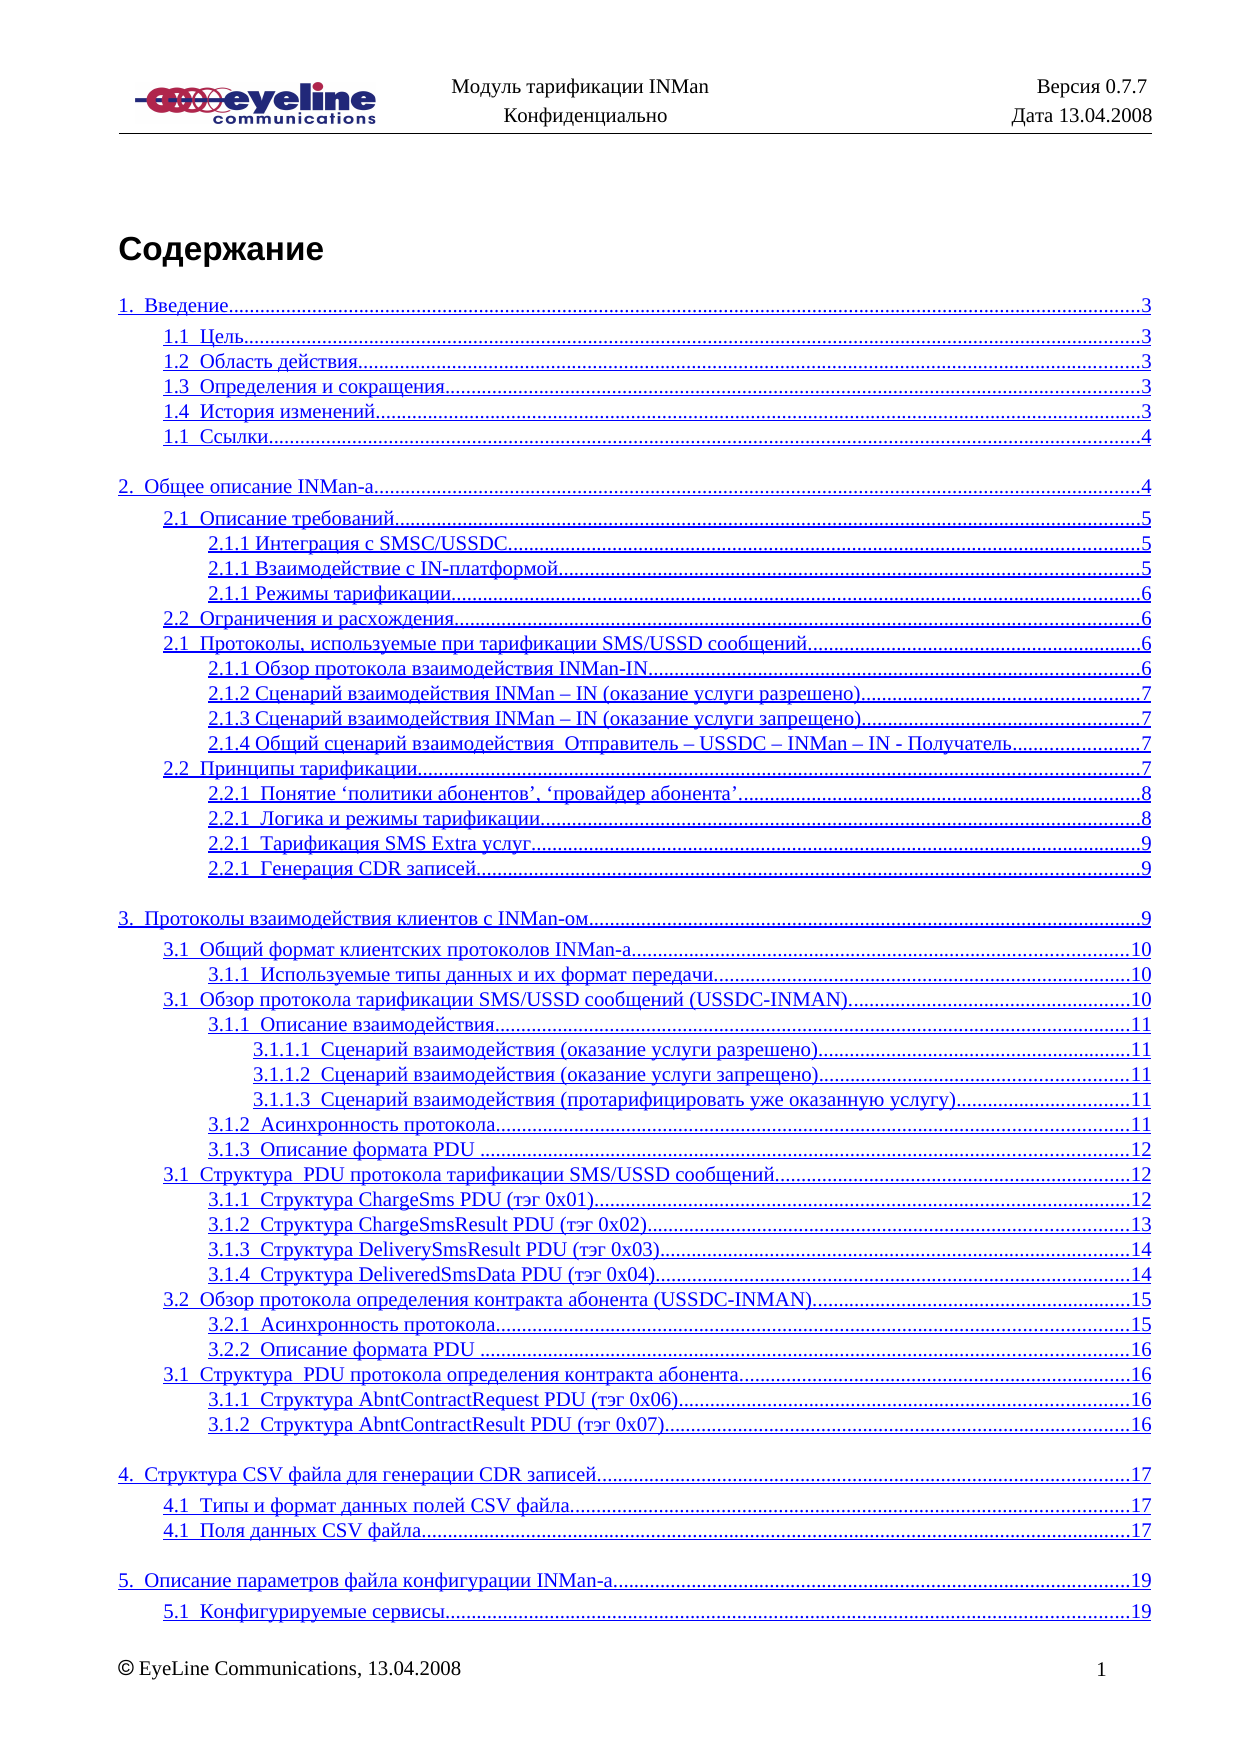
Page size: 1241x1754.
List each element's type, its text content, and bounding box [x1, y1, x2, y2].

text 2.1.1 Интеграция с SMSC/USSDC. 5 [208, 529, 1151, 551]
text 3.1.2 Асинхронность протокола 11 [208, 1111, 1151, 1133]
text 2.1.1 Режимы тарификации. 6 [208, 579, 1151, 601]
text 2.1.2 Сценарий взаимодействия INMan – IN (оказание услуги разрешено) 7 [208, 679, 1151, 701]
text 1.3 Определения и сокращения 3 [163, 373, 1151, 395]
text 3.1.1 Описание взаимодействия 11 [208, 1011, 1151, 1033]
text 3.1.3 Описание формата PDU 12 [208, 1136, 1151, 1158]
text 3.2 Обзор протокола определения контракта абонента (USSDC-INMAN). 15 [163, 1286, 1151, 1308]
text 3.1.1 Используемые типы данных и их формат передачи. 10 [208, 961, 1151, 983]
text 3.1 Общий формат клиентских протоколов INMan-a. 10 [163, 936, 1151, 958]
text 3.1 Обзор протокола тарификации SMS/USSD сообщений (USSDC-INMAN). 10 [163, 986, 1151, 1008]
text 1.2 Область действия 3 [163, 348, 1151, 370]
text 2.2.1 Тарификация SMS Extra услуг. 9 [208, 829, 1151, 851]
text 3.1.1 Структура AbntContractRequest PDU (тэг 0x06) 16 [208, 1386, 1151, 1408]
text 4.1 Типы и формат данных полей CSV файла. 17 [163, 1492, 1151, 1514]
text 2.2.1 Логика и режимы тарификации. 8 [208, 804, 1151, 826]
text 3.1.1.1 Сценарий взаимодействия (оказание услуги разрешено) 11 [253, 1036, 1151, 1058]
text 2.1.3 Сценарий взаимодействия INMan – IN (оказание услуги запрещено) 7 [208, 704, 1151, 726]
text 2.2 Ограничения и расхождения 6 [163, 604, 1151, 626]
text 2.2.1 Понятие ‘политики абонентов’, ‘провайдер абонента’. 8 [208, 779, 1151, 801]
text 3.1.1.3 Сценарий взаимодействия (протарифицировать уже оказанную услугу) 11 [253, 1086, 1151, 1108]
text 1.1 Цель 3 [163, 323, 1151, 345]
text 3.1.4 Структура DeliveredSmsData PDU (тэг 0x04) 14 [208, 1261, 1151, 1283]
text 1.1 Ссылки 4 [163, 423, 1151, 445]
text 4.1 Поля данных CSV файла. 17 [163, 1517, 1151, 1539]
text 5.1 Конфигурируемые сервисы. 19 [163, 1598, 1151, 1620]
text 3.2.2 Описание формата PDU 16 [208, 1336, 1151, 1358]
text 1.4 История изменений 3 [163, 398, 1151, 420]
text 3.1.3 Структура DeliverySmsResult PDU (тэг 0x03) 14 [208, 1236, 1151, 1258]
text 2.2.1 Генерация CDR записей. 9 [208, 854, 1151, 876]
text 2.1.4 Общий сценарий взаимодействия Отправитель – USSDC – INMan – IN - Получатель 7 [208, 729, 1151, 751]
text 3. Протоколы взаимодействия клиентов с INMan-ом 9 [118, 904, 1151, 926]
text 3.1.2 Структура ChargeSmsResult PDU (тэг 0x02) 13 [208, 1211, 1151, 1233]
text 3.1.1 Структура ChargeSms PDU (тэг 0x01) 12 [208, 1186, 1151, 1208]
text 2.2 Принципы тарификации. 7 [163, 754, 1151, 776]
text 2.1 Протоколы, используемые при тарификации SMS/USSD сообщений. 6 [163, 629, 1151, 651]
text 3.1 Структура PDU протокола определения контракта абонента. 16 [163, 1361, 1151, 1383]
text 1. Введение 3 [118, 292, 1151, 314]
text 4. Структура CSV файла для генерации CDR записей. 17 [118, 1461, 1151, 1483]
text 2. Общее описание INMan-a 4 [118, 473, 1151, 495]
text 3.2.1 Асинхронность протокола 15 [208, 1311, 1151, 1333]
text 3.1.1.2 Сценарий взаимодействия (оказание услуги запрещено) 11 [253, 1061, 1151, 1083]
picture [135, 82, 376, 124]
text 2.1.1 Взаимодействие с IN-платформой. 5 [208, 554, 1151, 576]
text 5. Описание параметров файла конфигурации INMan-а. 19 [118, 1567, 1151, 1589]
text 3.1.2 Структура AbntContractResult PDU (тэг 0x07) 16 [208, 1411, 1151, 1433]
subtitle Содержание [118, 229, 1151, 267]
text 2.1.1 Обзор протокола взаимодействия INMan-IN 6 [208, 654, 1151, 676]
text 2.1 Описание требований 5 [163, 504, 1151, 526]
text 3.1 Структура PDU протокола тарификации SMS/USSD сообщений. 12 [163, 1161, 1151, 1183]
